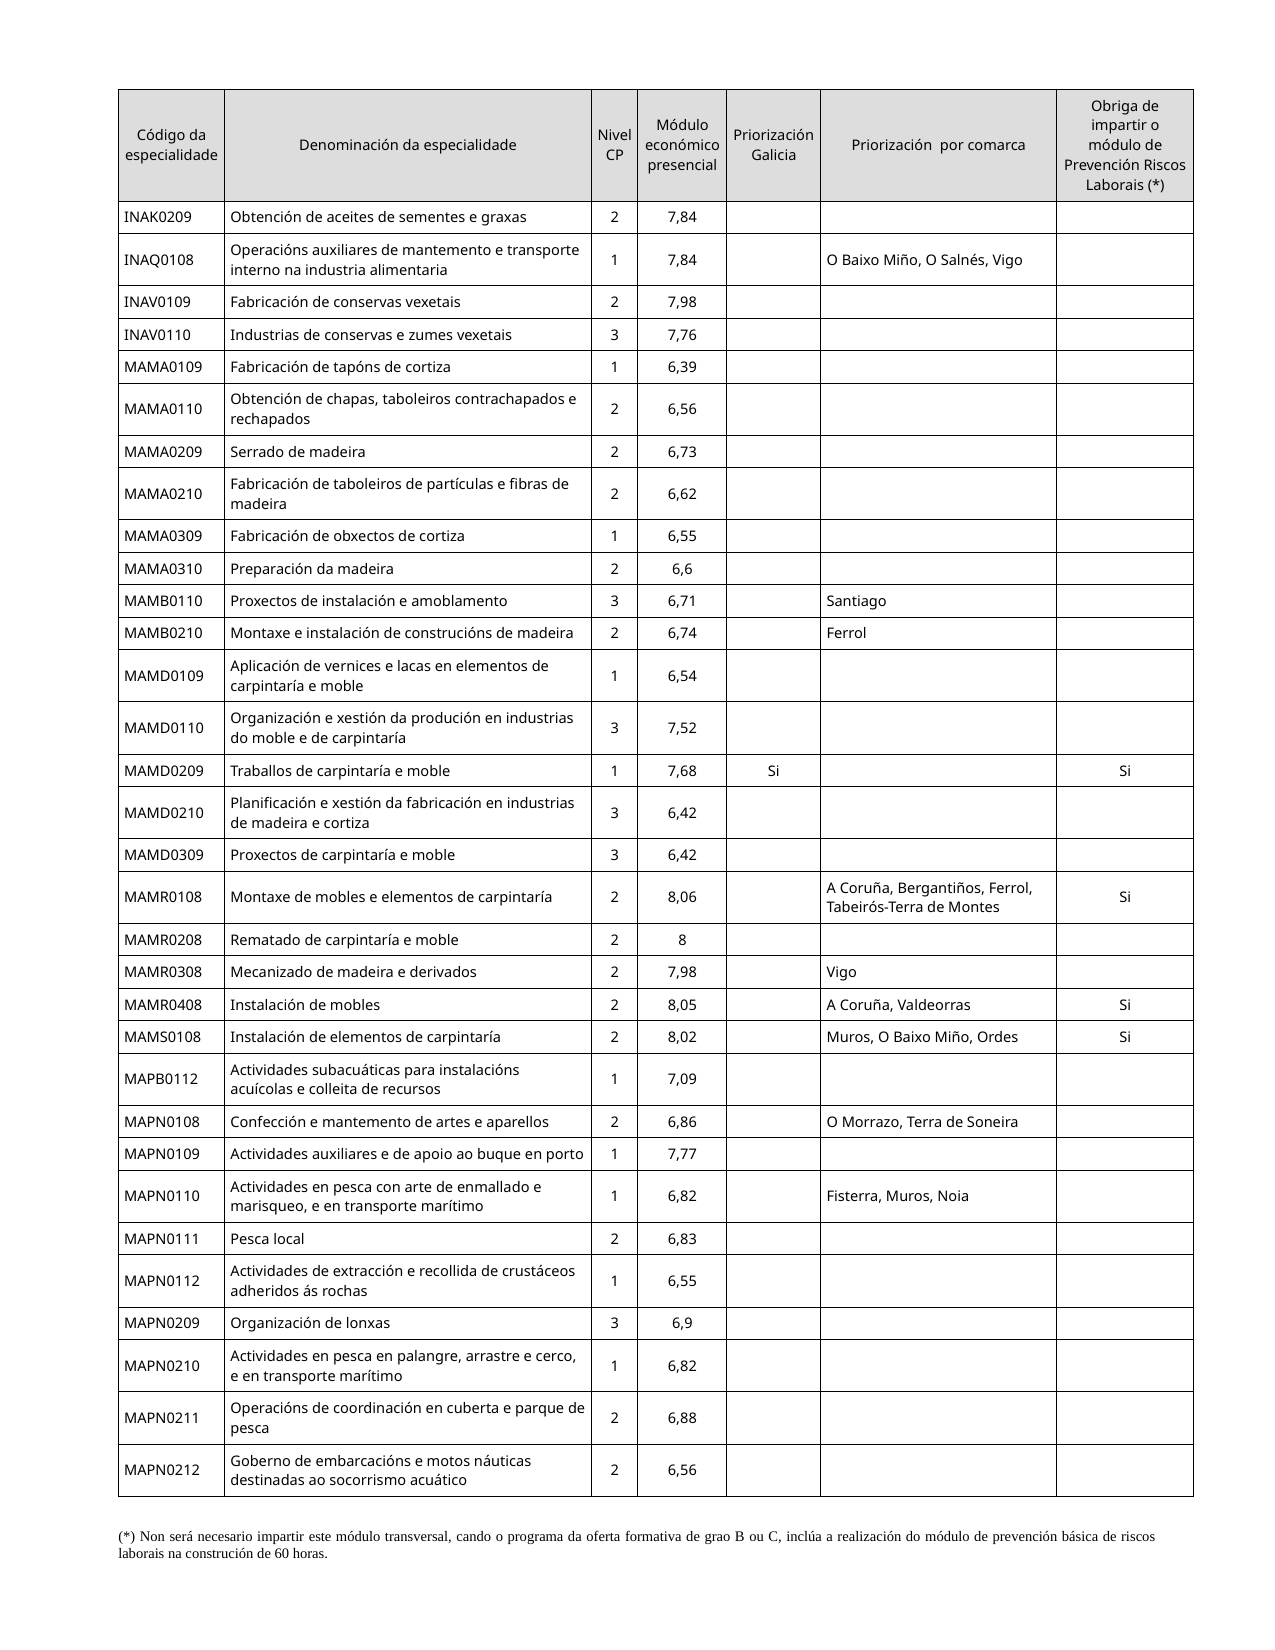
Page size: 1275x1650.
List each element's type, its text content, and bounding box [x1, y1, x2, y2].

table_cell [821, 202, 1056, 233]
table_cell 2 [592, 989, 637, 1020]
table_cell Fisterra, Muros, Noia [821, 1171, 1056, 1222]
table_cell 7,09 [638, 1054, 726, 1105]
table_cell [727, 1392, 820, 1443]
table_cell Mecanizado de madeira e derivados [225, 956, 591, 988]
table_cell [1057, 520, 1193, 552]
table_cell MAPN0110 [119, 1171, 224, 1222]
table_cell 7,98 [638, 286, 726, 318]
table_cell Fabricación de conservas vexetais [225, 286, 591, 318]
table_cell [1057, 650, 1193, 701]
table_cell [1057, 956, 1193, 988]
table_cell [821, 520, 1056, 552]
table_cell 3 [592, 585, 637, 617]
table_cell MAPN0209 [119, 1308, 224, 1339]
table_cell [727, 234, 820, 285]
table_cell Instalación de mobles [225, 989, 591, 1020]
table_cell 6,6 [638, 553, 726, 584]
table_cell [727, 1138, 820, 1169]
table_cell MAMA0209 [119, 436, 224, 467]
table_cell 2 [592, 618, 637, 649]
table_cell [1057, 924, 1193, 955]
table_cell 7,52 [638, 702, 726, 753]
table_cell [821, 1054, 1056, 1105]
table_header Nivel CP [592, 90, 637, 201]
table_cell Organización de lonxas [225, 1308, 591, 1339]
table_cell Muros, O Baixo Miño, Ordes [821, 1021, 1056, 1052]
table_header Priorización Galicia [727, 90, 820, 201]
table_header Denominación da especialidade [225, 90, 591, 201]
table_header Código da especialidade [119, 90, 224, 201]
table_cell Fabricación de tapóns de cortiza [225, 351, 591, 382]
table_cell [727, 1021, 820, 1052]
table_cell [727, 436, 820, 467]
table_cell Montaxe de mobles e elementos de carpintaría [225, 872, 591, 923]
table_cell [727, 1340, 820, 1391]
table_cell [727, 202, 820, 233]
table_cell [727, 956, 820, 988]
table_cell MAPB0112 [119, 1054, 224, 1105]
table_cell [727, 618, 820, 649]
table_cell 2 [592, 924, 637, 955]
table_cell A Coruña, Bergantiños, Ferrol, Tabeirós-Terra de Montes [821, 872, 1056, 923]
table_cell Operacións de coordinación en cuberta e parque de pesca [225, 1392, 591, 1443]
table_cell [1057, 839, 1193, 871]
table_cell 1 [592, 234, 637, 285]
table_cell [727, 1308, 820, 1339]
table_cell 2 [592, 384, 637, 435]
table_cell MAMR0108 [119, 872, 224, 923]
table_cell MAMR0208 [119, 924, 224, 955]
table_cell MAPN0212 [119, 1445, 224, 1496]
table_cell [727, 286, 820, 318]
table_header Módulo económico presencial [638, 90, 726, 201]
table_cell MAPN0112 [119, 1255, 224, 1307]
table_cell [727, 1106, 820, 1137]
table_cell MAMS0108 [119, 1021, 224, 1052]
table_cell [1057, 1138, 1193, 1169]
table_cell [1057, 1223, 1193, 1254]
table_cell 2 [592, 872, 637, 923]
table_cell [821, 319, 1056, 350]
table_cell Instalación de elementos de carpintaría [225, 1021, 591, 1052]
table_cell Proxectos de instalación e amoblamento [225, 585, 591, 617]
table_cell [1057, 1054, 1193, 1105]
table_cell [1057, 553, 1193, 584]
table_cell MAMA0110 [119, 384, 224, 435]
table_cell [1057, 585, 1193, 617]
table_cell MAMD0209 [119, 755, 224, 786]
table_cell [727, 989, 820, 1020]
table_cell 2 [592, 468, 637, 519]
table_cell MAMD0109 [119, 650, 224, 701]
table_cell 2 [592, 956, 637, 988]
table_cell 7,84 [638, 202, 726, 233]
table_cell Confección e mantemento de artes e aparellos [225, 1106, 591, 1137]
table_cell [821, 351, 1056, 382]
table_cell [821, 1138, 1056, 1169]
table_cell MAMA0310 [119, 553, 224, 584]
table_cell 1 [592, 1340, 637, 1391]
table_cell [1057, 351, 1193, 382]
table_cell MAPN0109 [119, 1138, 224, 1169]
table_cell [1057, 468, 1193, 519]
table_header Priorización por comarca [821, 90, 1056, 201]
table_cell 6,9 [638, 1308, 726, 1339]
table_cell [1057, 234, 1193, 285]
table_cell 2 [592, 202, 637, 233]
table_cell 8 [638, 924, 726, 955]
table_cell O Morrazo, Terra de Soneira [821, 1106, 1056, 1137]
table_cell [727, 1445, 820, 1496]
table_cell [821, 1255, 1056, 1307]
table_cell 1 [592, 1255, 637, 1307]
table_cell Obtención de chapas, taboleiros contrachapados e rechapados [225, 384, 591, 435]
table_cell MAMA0210 [119, 468, 224, 519]
table_cell [727, 319, 820, 350]
table_cell [1057, 1255, 1193, 1307]
table_cell [821, 755, 1056, 786]
table_cell MAMA0309 [119, 520, 224, 552]
table_header Obriga de impartir o módulo de Prevención Riscos Laborais (*) [1057, 90, 1193, 201]
table_cell [821, 839, 1056, 871]
table_cell [821, 384, 1056, 435]
table_cell [727, 650, 820, 701]
table_cell 1 [592, 1138, 637, 1169]
table_cell 3 [592, 1308, 637, 1339]
table_cell [727, 787, 820, 838]
table_cell 2 [592, 1021, 637, 1052]
table_cell Fabricación de taboleiros de partículas e fibras de madeira [225, 468, 591, 519]
table_cell Proxectos de carpintaría e moble [225, 839, 591, 871]
table_cell INAQ0108 [119, 234, 224, 285]
table_cell 7,98 [638, 956, 726, 988]
table_cell 6,55 [638, 1255, 726, 1307]
table_cell [1057, 787, 1193, 838]
table_cell 2 [592, 1223, 637, 1254]
table_cell 6,39 [638, 351, 726, 382]
table_cell Aplicación de vernices e lacas en elementos de carpintaría e moble [225, 650, 591, 701]
table_cell MAMD0309 [119, 839, 224, 871]
table_cell O Baixo Miño, O Salnés, Vigo [821, 234, 1056, 285]
table_cell Serrado de madeira [225, 436, 591, 467]
table_cell INAV0110 [119, 319, 224, 350]
table_cell [727, 872, 820, 923]
table_cell 6,56 [638, 1445, 726, 1496]
table_cell [727, 351, 820, 382]
table_cell [821, 468, 1056, 519]
table_cell [727, 702, 820, 753]
table_cell 6,54 [638, 650, 726, 701]
table_cell Traballos de carpintaría e moble [225, 755, 591, 786]
table_cell 6,56 [638, 384, 726, 435]
table_cell Actividades en pesca con arte de enmallado e marisqueo, e en transporte marítimo [225, 1171, 591, 1222]
table_cell Si [1057, 872, 1193, 923]
table_cell 6,55 [638, 520, 726, 552]
table_cell 3 [592, 787, 637, 838]
table_cell 6,82 [638, 1340, 726, 1391]
table_cell [1057, 384, 1193, 435]
table_cell Rematado de carpintaría e moble [225, 924, 591, 955]
table_cell 7,84 [638, 234, 726, 285]
table_cell [1057, 1106, 1193, 1137]
table_cell 2 [592, 1392, 637, 1443]
table_cell 2 [592, 436, 637, 467]
table_cell 6,71 [638, 585, 726, 617]
table_cell [821, 924, 1056, 955]
table_cell [727, 839, 820, 871]
table_cell [727, 384, 820, 435]
table_cell MAMR0408 [119, 989, 224, 1020]
table_cell 1 [592, 351, 637, 382]
table_cell 1 [592, 520, 637, 552]
table_cell Si [1057, 1021, 1193, 1052]
table_cell [821, 553, 1056, 584]
table_cell 2 [592, 1106, 637, 1137]
table_cell 3 [592, 319, 637, 350]
table_cell MAMD0210 [119, 787, 224, 838]
table_cell 6,73 [638, 436, 726, 467]
table_cell Vigo [821, 956, 1056, 988]
table_cell 2 [592, 553, 637, 584]
table_cell [821, 1223, 1056, 1254]
table_cell [821, 650, 1056, 701]
table_cell [1057, 1308, 1193, 1339]
table_cell MAPN0108 [119, 1106, 224, 1137]
table_cell Actividades en pesca en palangre, arrastre e cerco, e en transporte marítimo [225, 1340, 591, 1391]
table_cell INAK0209 [119, 202, 224, 233]
table_cell MAPN0211 [119, 1392, 224, 1443]
table_cell Industrias de conservas e zumes vexetais [225, 319, 591, 350]
table_cell 6,86 [638, 1106, 726, 1137]
table_cell Si [1057, 755, 1193, 786]
table_cell 8,06 [638, 872, 726, 923]
table_cell MAMD0110 [119, 702, 224, 753]
table_cell Actividades auxiliares e de apoio ao buque en porto [225, 1138, 591, 1169]
table_cell [1057, 702, 1193, 753]
table_cell [821, 1445, 1056, 1496]
table_cell [821, 1308, 1056, 1339]
table_cell 8,02 [638, 1021, 726, 1052]
table_cell [727, 585, 820, 617]
table_cell 6,88 [638, 1392, 726, 1443]
table_cell 8,05 [638, 989, 726, 1020]
table_cell Santiago [821, 585, 1056, 617]
table_cell [1057, 286, 1193, 318]
table_cell 6,74 [638, 618, 726, 649]
table_cell 7,77 [638, 1138, 726, 1169]
table_cell [821, 702, 1056, 753]
table_cell Actividades subacuáticas para instalacións acuícolas e colleita de recursos [225, 1054, 591, 1105]
table_cell [727, 1171, 820, 1222]
table_cell MAMA0109 [119, 351, 224, 382]
table_cell Montaxe e instalación de construcións de madeira [225, 618, 591, 649]
table_cell Preparación da madeira [225, 553, 591, 584]
table_cell Si [727, 755, 820, 786]
table_cell [1057, 202, 1193, 233]
table_cell Ferrol [821, 618, 1056, 649]
table_cell INAV0109 [119, 286, 224, 318]
table_cell [1057, 1340, 1193, 1391]
table_cell 6,83 [638, 1223, 726, 1254]
table_cell Actividades de extracción e recollida de crustáceos adheridos ás rochas [225, 1255, 591, 1307]
table_cell 3 [592, 702, 637, 753]
table_cell MAMB0110 [119, 585, 224, 617]
table_cell [821, 286, 1056, 318]
table_cell [727, 1223, 820, 1254]
table_cell 2 [592, 1445, 637, 1496]
table_cell [1057, 436, 1193, 467]
table_cell 7,76 [638, 319, 726, 350]
table_cell MAMR0308 [119, 956, 224, 988]
table_cell [727, 520, 820, 552]
table_cell Fabricación de obxectos de cortiza [225, 520, 591, 552]
table_cell Obtención de aceites de sementes e graxas [225, 202, 591, 233]
table_cell Planificación e xestión da fabricación en industrias de madeira e cortiza [225, 787, 591, 838]
table_cell [821, 1392, 1056, 1443]
table_cell 7,68 [638, 755, 726, 786]
table_cell MAPN0210 [119, 1340, 224, 1391]
table_cell 6,42 [638, 839, 726, 871]
table_cell [1057, 1445, 1193, 1496]
table_cell Si [1057, 989, 1193, 1020]
table_cell Goberno de embarcacións e motos náuticas destinadas ao socorrismo acuático [225, 1445, 591, 1496]
table_cell [727, 553, 820, 584]
table_cell [1057, 1392, 1193, 1443]
table_cell Organización e xestión da produción en industrias do moble e de carpintaría [225, 702, 591, 753]
table_cell 1 [592, 1171, 637, 1222]
table_cell 6,62 [638, 468, 726, 519]
table_cell [727, 468, 820, 519]
table_cell Pesca local [225, 1223, 591, 1254]
table_cell A Coruña, Valdeorras [821, 989, 1056, 1020]
table_cell 1 [592, 1054, 637, 1105]
table_cell [821, 1340, 1056, 1391]
table_cell MAPN0111 [119, 1223, 224, 1254]
table_cell 3 [592, 839, 637, 871]
table_cell MAMB0210 [119, 618, 224, 649]
table_cell Operacións auxiliares de mantemento e transporte interno na industria alimentaria [225, 234, 591, 285]
table_cell 2 [592, 286, 637, 318]
table_cell [727, 924, 820, 955]
table_cell [727, 1255, 820, 1307]
table_cell [1057, 319, 1193, 350]
table_cell [1057, 618, 1193, 649]
table_cell 6,42 [638, 787, 726, 838]
table_cell [821, 787, 1056, 838]
table_cell 1 [592, 650, 637, 701]
table_cell [1057, 1171, 1193, 1222]
table_cell 1 [592, 755, 637, 786]
table_cell [821, 436, 1056, 467]
table_cell [727, 1054, 820, 1105]
table_cell 6,82 [638, 1171, 726, 1222]
